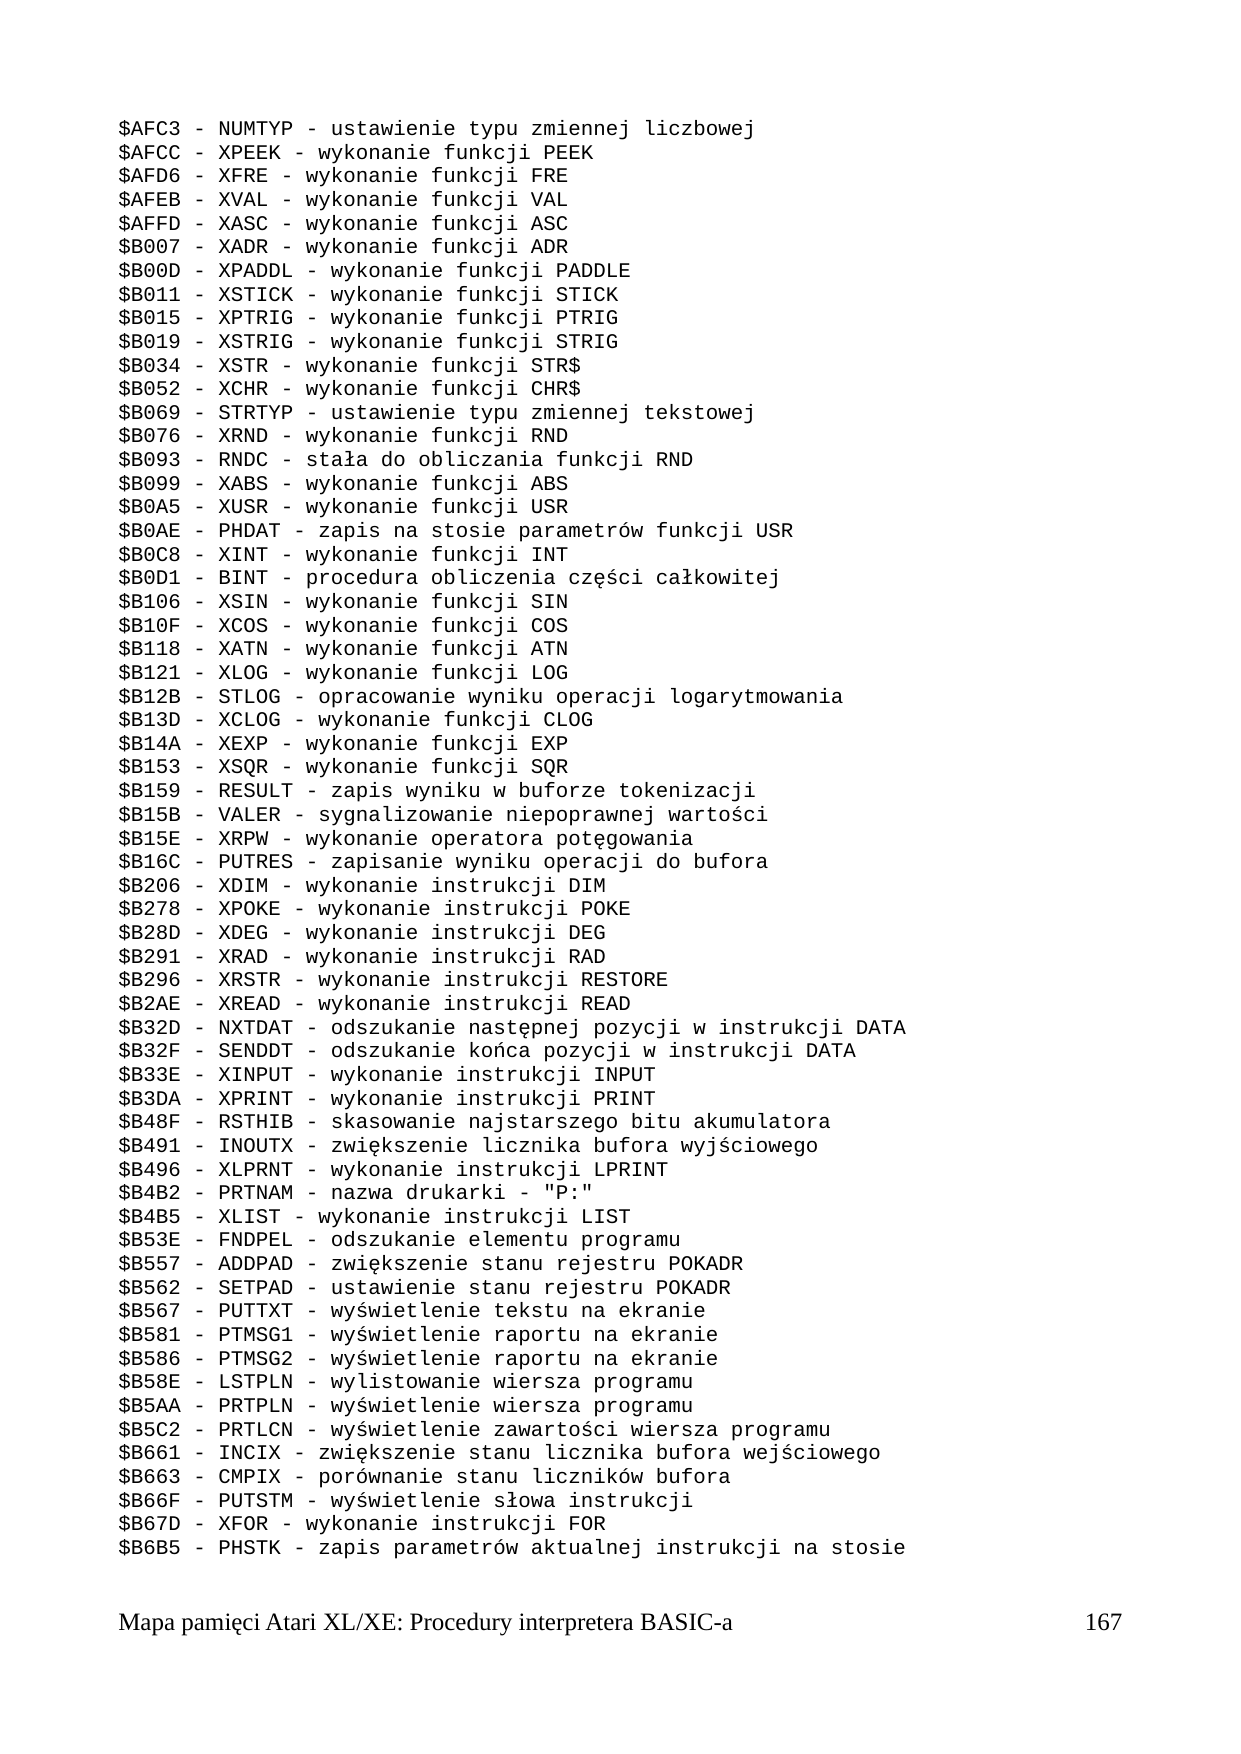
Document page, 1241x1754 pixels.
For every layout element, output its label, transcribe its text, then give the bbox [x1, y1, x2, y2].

text $B106 - XSIN - wykonanie funkcji SIN [118, 591, 1122, 615]
text $B586 - PTMSG2 - wyświetlenie raportu na ekranie [118, 1348, 1122, 1371]
text $B10F - XCOS - wykonanie funkcji COS [118, 615, 1122, 638]
text $B093 - RNDC - stała do obliczania funkcji RND [118, 449, 1122, 473]
text $B663 - CMPIX - porównanie stanu liczników bufora [118, 1466, 1122, 1489]
text $B121 - XLOG - wykonanie funkcji LOG [118, 662, 1122, 686]
text $AFCC - XPEEK - wykonanie funkcji PEEK [118, 142, 1122, 165]
text $B00D - XPADDL - wykonanie funkcji PADDLE [118, 260, 1122, 284]
text $B034 - XSTR - wykonanie funkcji STR$ [118, 354, 1122, 378]
text $B159 - RESULT - zapis wyniku w buforze tokenizacji [118, 780, 1122, 804]
text $B099 - XABS - wykonanie funkcji ABS [118, 473, 1122, 496]
text $B581 - PTMSG1 - wyświetlenie raportu na ekranie [118, 1324, 1122, 1348]
text $AFEB - XVAL - wykonanie funkcji VAL [118, 189, 1122, 213]
text $B0C8 - XINT - wykonanie funkcji INT [118, 544, 1122, 567]
text $B13D - XCLOG - wykonanie funkcji CLOG [118, 709, 1122, 733]
text $B6B5 - PHSTK - zapis parametrów aktualnej instrukcji na stosie [118, 1537, 1122, 1561]
text $B5C2 - PRTLCN - wyświetlenie zawartości wiersza programu [118, 1419, 1122, 1442]
text $B15E - XRPW - wykonanie operatora potęgowania [118, 827, 1122, 851]
text $B296 - XRSTR - wykonanie instrukcji RESTORE [118, 969, 1122, 993]
text $B28D - XDEG - wykonanie instrukcji DEG [118, 922, 1122, 946]
text $B011 - XSTICK - wykonanie funkcji STICK [118, 284, 1122, 307]
text $B0D1 - BINT - procedura obliczenia części całkowitej [118, 567, 1122, 591]
text $B567 - PUTTXT - wyświetlenie tekstu na ekranie [118, 1300, 1122, 1324]
text $B069 - STRTYP - ustawienie typu zmiennej tekstowej [118, 402, 1122, 426]
text $B48F - RSTHIB - skasowanie najstarszego bitu akumulatora [118, 1111, 1122, 1135]
text $B278 - XPOKE - wykonanie instrukcji POKE [118, 898, 1122, 922]
text $B16C - PUTRES - zapisanie wyniku operacji do bufora [118, 851, 1122, 875]
text $B491 - INOUTX - zwiększenie licznika bufora wyjściowego [118, 1135, 1122, 1158]
text $B4B2 - PRTNAM - nazwa drukarki - "P:" [118, 1182, 1122, 1206]
text $AFFD - XASC - wykonanie funkcji ASC [118, 213, 1122, 236]
text $B076 - XRND - wykonanie funkcji RND [118, 426, 1122, 449]
text $B2AE - XREAD - wykonanie instrukcji READ [118, 993, 1122, 1017]
text $B32F - SENDDT - odszukanie końca pozycji w instrukcji DATA [118, 1040, 1122, 1064]
text $B153 - XSQR - wykonanie funkcji SQR [118, 757, 1122, 780]
text $B67D - XFOR - wykonanie instrukcji FOR [118, 1513, 1122, 1537]
text $B661 - INCIX - zwiększenie stanu licznika bufora wejściowego [118, 1442, 1122, 1466]
text $B496 - XLPRNT - wykonanie instrukcji LPRINT [118, 1158, 1122, 1182]
text $B5AA - PRTPLN - wyświetlenie wiersza programu [118, 1395, 1122, 1419]
text $AFD6 - XFRE - wykonanie funkcji FRE [118, 165, 1122, 189]
text $B019 - XSTRIG - wykonanie funkcji STRIG [118, 331, 1122, 354]
text $B33E - XINPUT - wykonanie instrukcji INPUT [118, 1064, 1122, 1088]
text $B052 - XCHR - wykonanie funkcji CHR$ [118, 378, 1122, 402]
text $B0AE - PHDAT - zapis na stosie parametrów funkcji USR [118, 520, 1122, 544]
text $B3DA - XPRINT - wykonanie instrukcji PRINT [118, 1088, 1122, 1111]
text $B66F - PUTSTM - wyświetlenie słowa instrukcji [118, 1489, 1122, 1513]
text $B557 - ADDPAD - zwiększenie stanu rejestru POKADR [118, 1253, 1122, 1277]
text $B291 - XRAD - wykonanie instrukcji RAD [118, 946, 1122, 969]
text $B007 - XADR - wykonanie funkcji ADR [118, 236, 1122, 260]
text $B562 - SETPAD - ustawienie stanu rejestru POKADR [118, 1277, 1122, 1300]
text $B32D - NXTDAT - odszukanie następnej pozycji w instrukcji DATA [118, 1017, 1122, 1040]
text $B15B - VALER - sygnalizowanie niepoprawnej wartości [118, 804, 1122, 827]
text $B015 - XPTRIG - wykonanie funkcji PTRIG [118, 307, 1122, 331]
text $B53E - FNDPEL - odszukanie elementu programu [118, 1229, 1122, 1253]
text $B14A - XEXP - wykonanie funkcji EXP [118, 733, 1122, 757]
text $B4B5 - XLIST - wykonanie instrukcji LIST [118, 1206, 1122, 1229]
text $B118 - XATN - wykonanie funkcji ATN [118, 638, 1122, 662]
text $B12B - STLOG - opracowanie wyniku operacji logarytmowania [118, 686, 1122, 709]
text $B206 - XDIM - wykonanie instrukcji DIM [118, 875, 1122, 898]
text $B0A5 - XUSR - wykonanie funkcji USR [118, 496, 1122, 520]
text $B58E - LSTPLN - wylistowanie wiersza programu [118, 1371, 1122, 1395]
text $AFC3 - NUMTYP - ustawienie typu zmiennej liczbowej [118, 118, 1122, 142]
